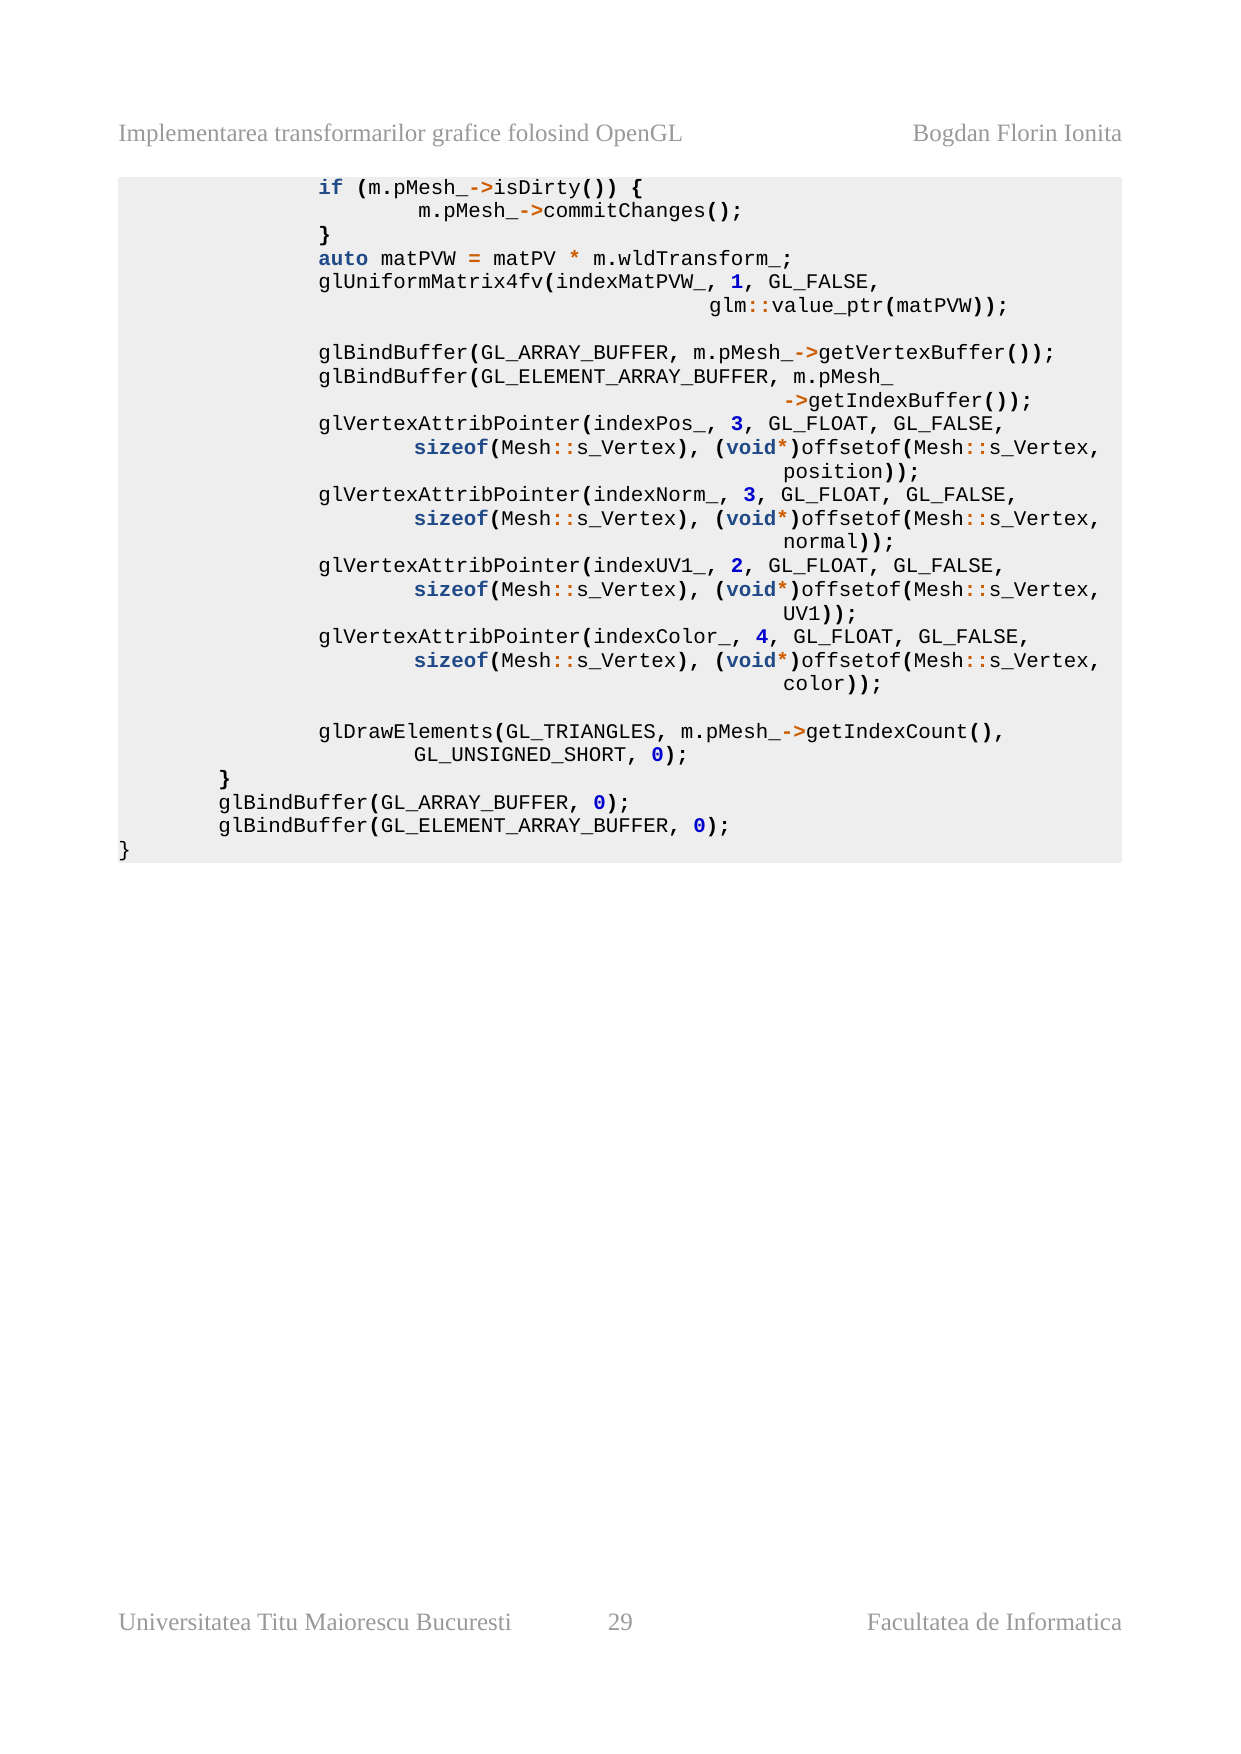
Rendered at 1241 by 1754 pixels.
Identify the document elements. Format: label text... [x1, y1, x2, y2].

text color)); [118, 673, 1122, 697]
text normal)); [118, 532, 1122, 555]
text glVertexAttribPointer(indexNorm_, 3, GL_FLOAT, GL_FALSE, [118, 484, 1122, 508]
text glVertexAttribPointer(indexColor_, 4, GL_FLOAT, GL_FALSE, [118, 626, 1122, 650]
text } [118, 839, 1122, 863]
text auto matPVW = matPV * m.wldTransform_; [118, 248, 1122, 271]
text GL_UNSIGNED_SHORT, 0); [118, 744, 1122, 768]
text sizeof(Mesh::s_Vertex), (void*)offsetof(Mesh::s_Vertex, [118, 650, 1122, 673]
text } [118, 224, 1122, 248]
text glBindBuffer(GL_ELEMENT_ARRAY_BUFFER, 0); [118, 815, 1122, 839]
text glVertexAttribPointer(indexUV1_, 2, GL_FLOAT, GL_FALSE, [118, 555, 1122, 579]
text glDrawElements(GL_TRIANGLES, m.pMesh_->getIndexCount(), [118, 721, 1122, 744]
text } [118, 768, 1122, 792]
text glBindBuffer(GL_ELEMENT_ARRAY_BUFFER, m.pMesh_ [118, 366, 1122, 390]
text sizeof(Mesh::s_Vertex), (void*)offsetof(Mesh::s_Vertex, [118, 579, 1122, 602]
text sizeof(Mesh::s_Vertex), (void*)offsetof(Mesh::s_Vertex, [118, 508, 1122, 532]
text glVertexAttribPointer(indexPos_, 3, GL_FLOAT, GL_FALSE, [118, 413, 1122, 437]
text glBindBuffer(GL_ARRAY_BUFFER, m.pMesh_->getVertexBuffer()); [118, 342, 1122, 366]
text m.pMesh_->commitChanges(); [118, 201, 1122, 224]
text glUniformMatrix4fv(indexMatPVW_, 1, GL_FALSE, [118, 271, 1122, 295]
text glm::value_ptr(matPVW)); [118, 295, 1122, 319]
text if (m.pMesh_->isDirty()) { [118, 177, 1122, 201]
text glBindBuffer(GL_ARRAY_BUFFER, 0); [118, 792, 1122, 815]
text sizeof(Mesh::s_Vertex), (void*)offsetof(Mesh::s_Vertex, [118, 437, 1122, 461]
text ->getIndexBuffer()); [118, 390, 1122, 413]
text position)); [118, 461, 1122, 484]
text UV1)); [118, 602, 1122, 626]
